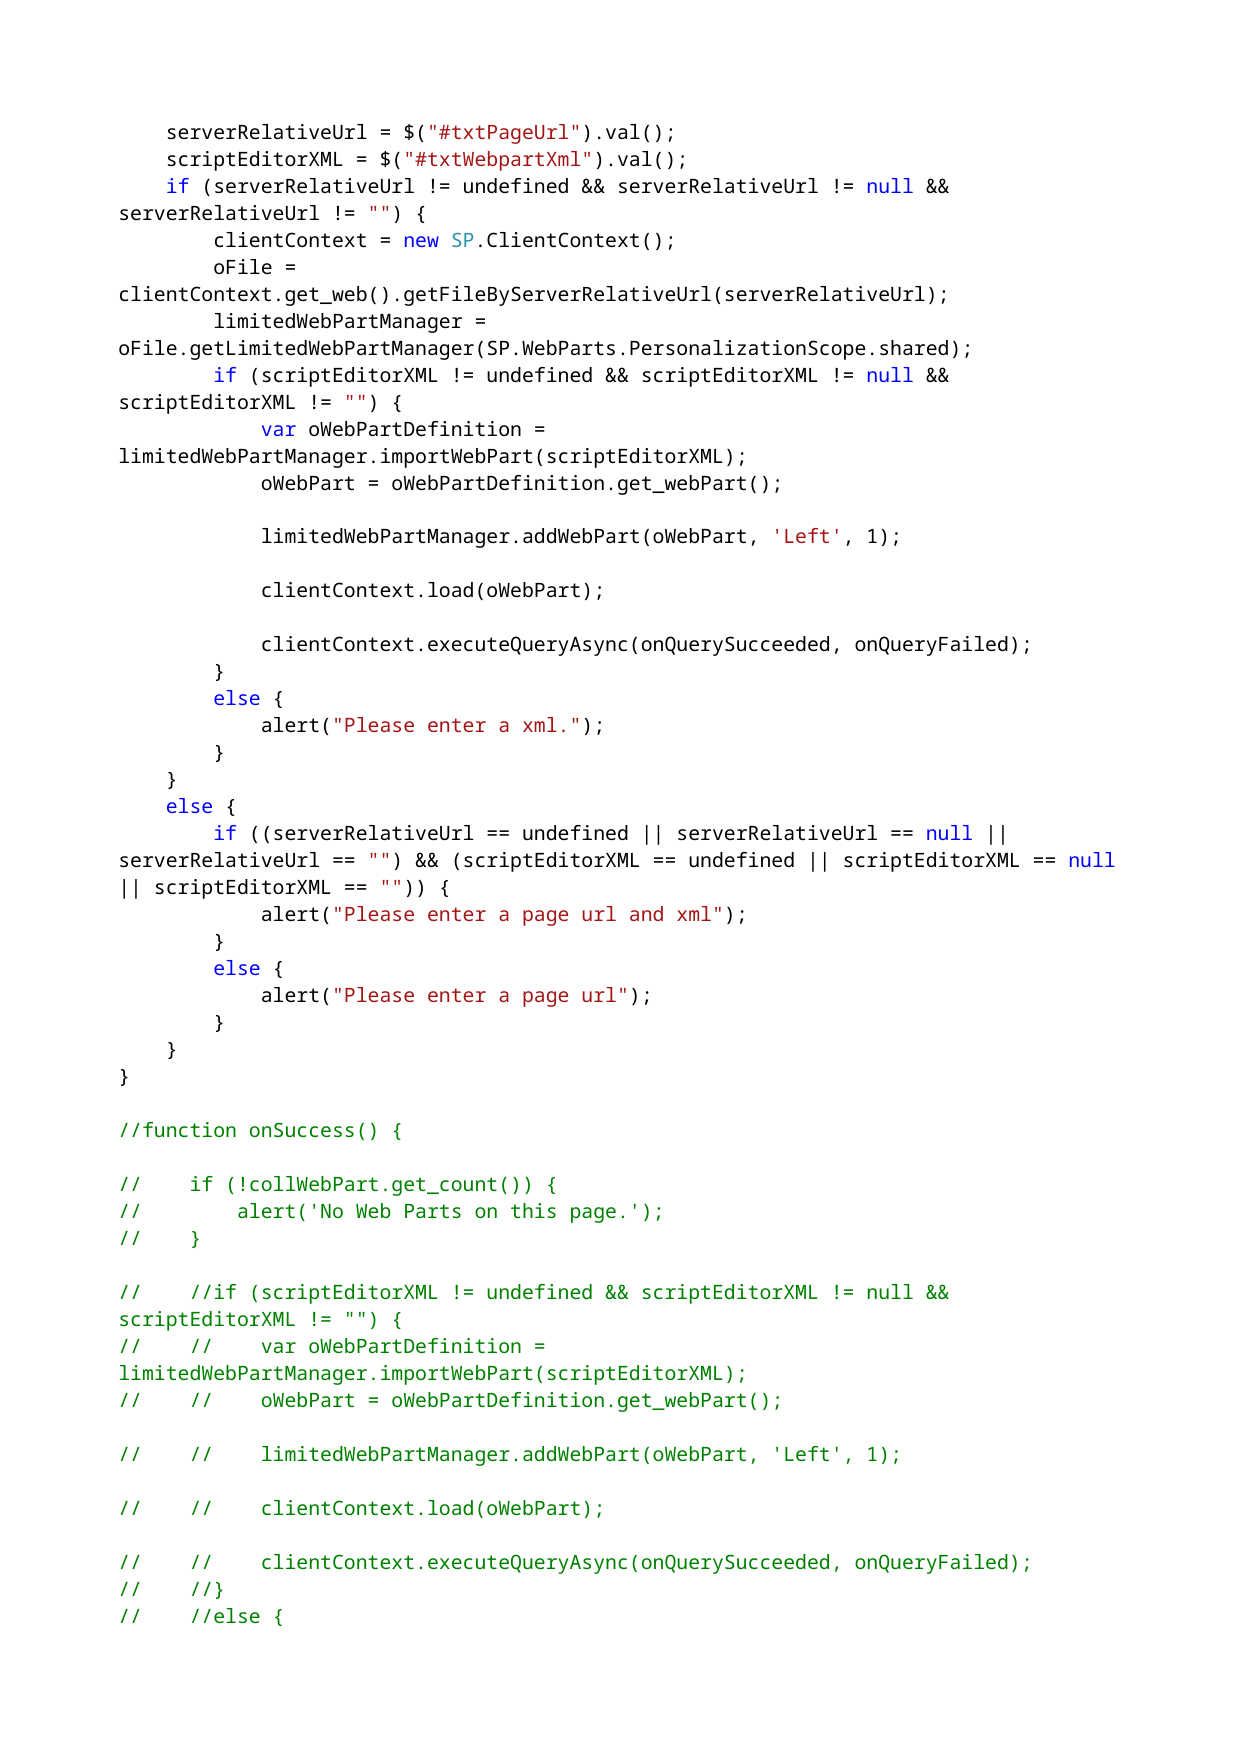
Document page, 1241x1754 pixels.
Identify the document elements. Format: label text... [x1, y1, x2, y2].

text // // oWebPart = oWebPartDefinition.get_webPart(); [118, 1386, 1122, 1413]
text limitedWebPartManager.addWebPart(oWebPart, 'Left', 1); [118, 523, 1122, 550]
text // //if (scriptEditorXML != undefined && scriptEditorXML != null && scriptEditorXML != "") { [118, 1278, 1122, 1332]
text alert("Please enter a page url and xml"); [118, 901, 1122, 927]
text var oWebPartDefinition = limitedWebPartManager.importWebPart(scriptEditorXML); [118, 415, 1122, 469]
text } [118, 1008, 1122, 1035]
text clientContext.load(oWebPart); [118, 577, 1122, 604]
text } [118, 1062, 1122, 1089]
text clientContext = new SP.ClientContext(); [118, 226, 1122, 253]
text // } [118, 1224, 1122, 1251]
text // // limitedWebPartManager.addWebPart(oWebPart, 'Left', 1); [118, 1440, 1122, 1467]
text if ((serverRelativeUrl == undefined || serverRelativeUrl == null || serverRelativeUrl == "") && (scriptEditorXML == undefined || scriptEditorXML == null || scriptEditorXML == "")) { [118, 819, 1122, 901]
text clientContext.executeQueryAsync(onQuerySucceeded, onQueryFailed); [118, 631, 1122, 658]
text if (serverRelativeUrl != undefined && serverRelativeUrl != null && serverRelativeUrl != "") { [118, 172, 1122, 226]
text // if (!collWebPart.get_count()) { [118, 1170, 1122, 1197]
text } [118, 927, 1122, 954]
text // //else { [118, 1602, 1122, 1629]
text // // var oWebPartDefinition = limitedWebPartManager.importWebPart(scriptEditorXML); [118, 1332, 1122, 1386]
text // //} [118, 1575, 1122, 1602]
text serverRelativeUrl = $("#txtPageUrl").val(); [118, 118, 1122, 145]
text } [118, 1035, 1122, 1062]
text //function onSuccess() { [118, 1116, 1122, 1143]
text else { [118, 954, 1122, 981]
text alert("Please enter a xml."); [118, 712, 1122, 739]
text if (scriptEditorXML != undefined && scriptEditorXML != null && scriptEditorXML != "") { [118, 361, 1122, 415]
text } [118, 658, 1122, 685]
text else { [118, 685, 1122, 712]
text // // clientContext.load(oWebPart); [118, 1494, 1122, 1521]
text // alert('No Web Parts on this page.'); [118, 1197, 1122, 1224]
text } [118, 739, 1122, 766]
text else { [118, 793, 1122, 819]
text scriptEditorXML = $("#txtWebpartXml").val(); [118, 145, 1122, 172]
text oFile = clientContext.get_web().getFileByServerRelativeUrl(serverRelativeUrl); [118, 253, 1122, 307]
text // // clientContext.executeQueryAsync(onQuerySucceeded, onQueryFailed); [118, 1548, 1122, 1575]
text limitedWebPartManager = oFile.getLimitedWebPartManager(SP.WebParts.PersonalizationScope.shared); [118, 307, 1122, 361]
text } [118, 766, 1122, 793]
text oWebPart = oWebPartDefinition.get_webPart(); [118, 469, 1122, 496]
text alert("Please enter a page url"); [118, 981, 1122, 1008]
